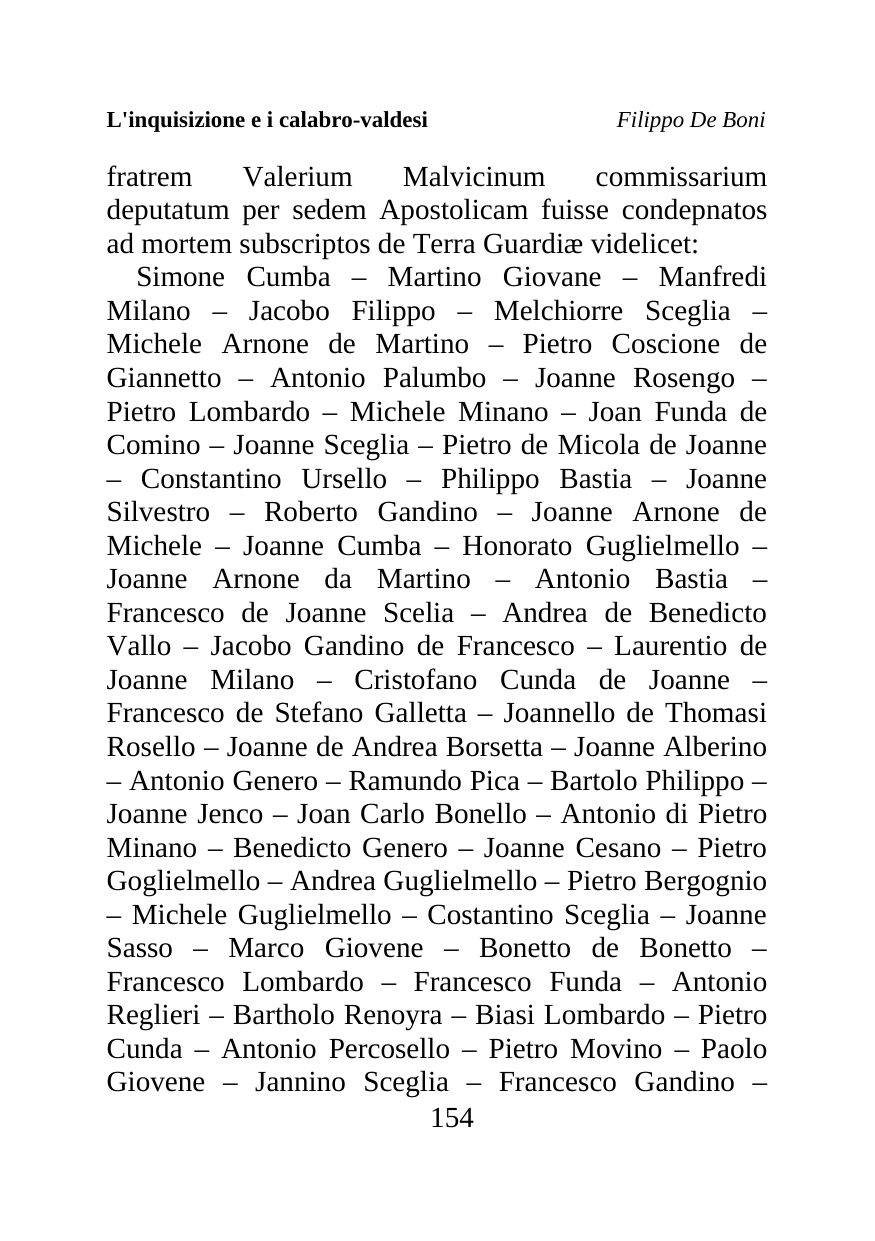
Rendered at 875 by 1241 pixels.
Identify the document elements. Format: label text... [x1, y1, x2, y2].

text fratrem Valerium Malvicinum commissarium deputatum per sedem Apostolicam fuisse condepnatos ad mortem subscriptos de Terra Guardiæ videlicet: [106, 159, 768, 259]
text Simone Cumba – Martino Giovane – Manfredi Milano – Jacobo Filippo – Melchiorre Sceglia – Michele Arnone de Martino – Pietro Coscione de Giannetto – Antonio Palumbo – Joanne Rosengo – Pietro Lombardo – Michele Minano – Joan Funda de Comino – Joanne Sceglia – Pietro de Micola de Joanne – Constantino Ursello – Philippo Bastia – Joanne Silvestro – Roberto Gandino – Joanne Arnone de Michele – Joanne Cumba – Honorato Guglielmello – Joanne Arnone da Martino – Antonio Bastia – Francesco de Joanne Scelia – Andrea de Benedicto Vallo – Jacobo Gandino de Francesco – Laurentio de Joanne Milano – Cristofano Cunda de Joanne – Francesco de Stefano Galletta – Joannello de Thomasi Rosello – Joanne de Andrea Borsetta – Joanne Alberino – Antonio Genero – Ramundo Pica – Bartolo Philippo – Joanne Jenco – Joan Carlo Bonello – Antonio di Pietro Minano – Benedicto Genero – Joanne Cesano – Pietro Goglielmello – Andrea Guglielmello – Pietro Bergognio – Michele Guglielmello – Costantino Sceglia – Joanne Sasso – Marco Giovene – Bonetto de Bonetto – Francesco Lombardo – Francesco Funda – Antonio Reglieri – Bartholo Renoyra – Biasi Lombardo – Pietro Cunda – Antonio Percosello – Pietro Movino – Paolo Giovene – Jannino Sceglia – Francesco Gandino – [106, 259, 768, 1098]
